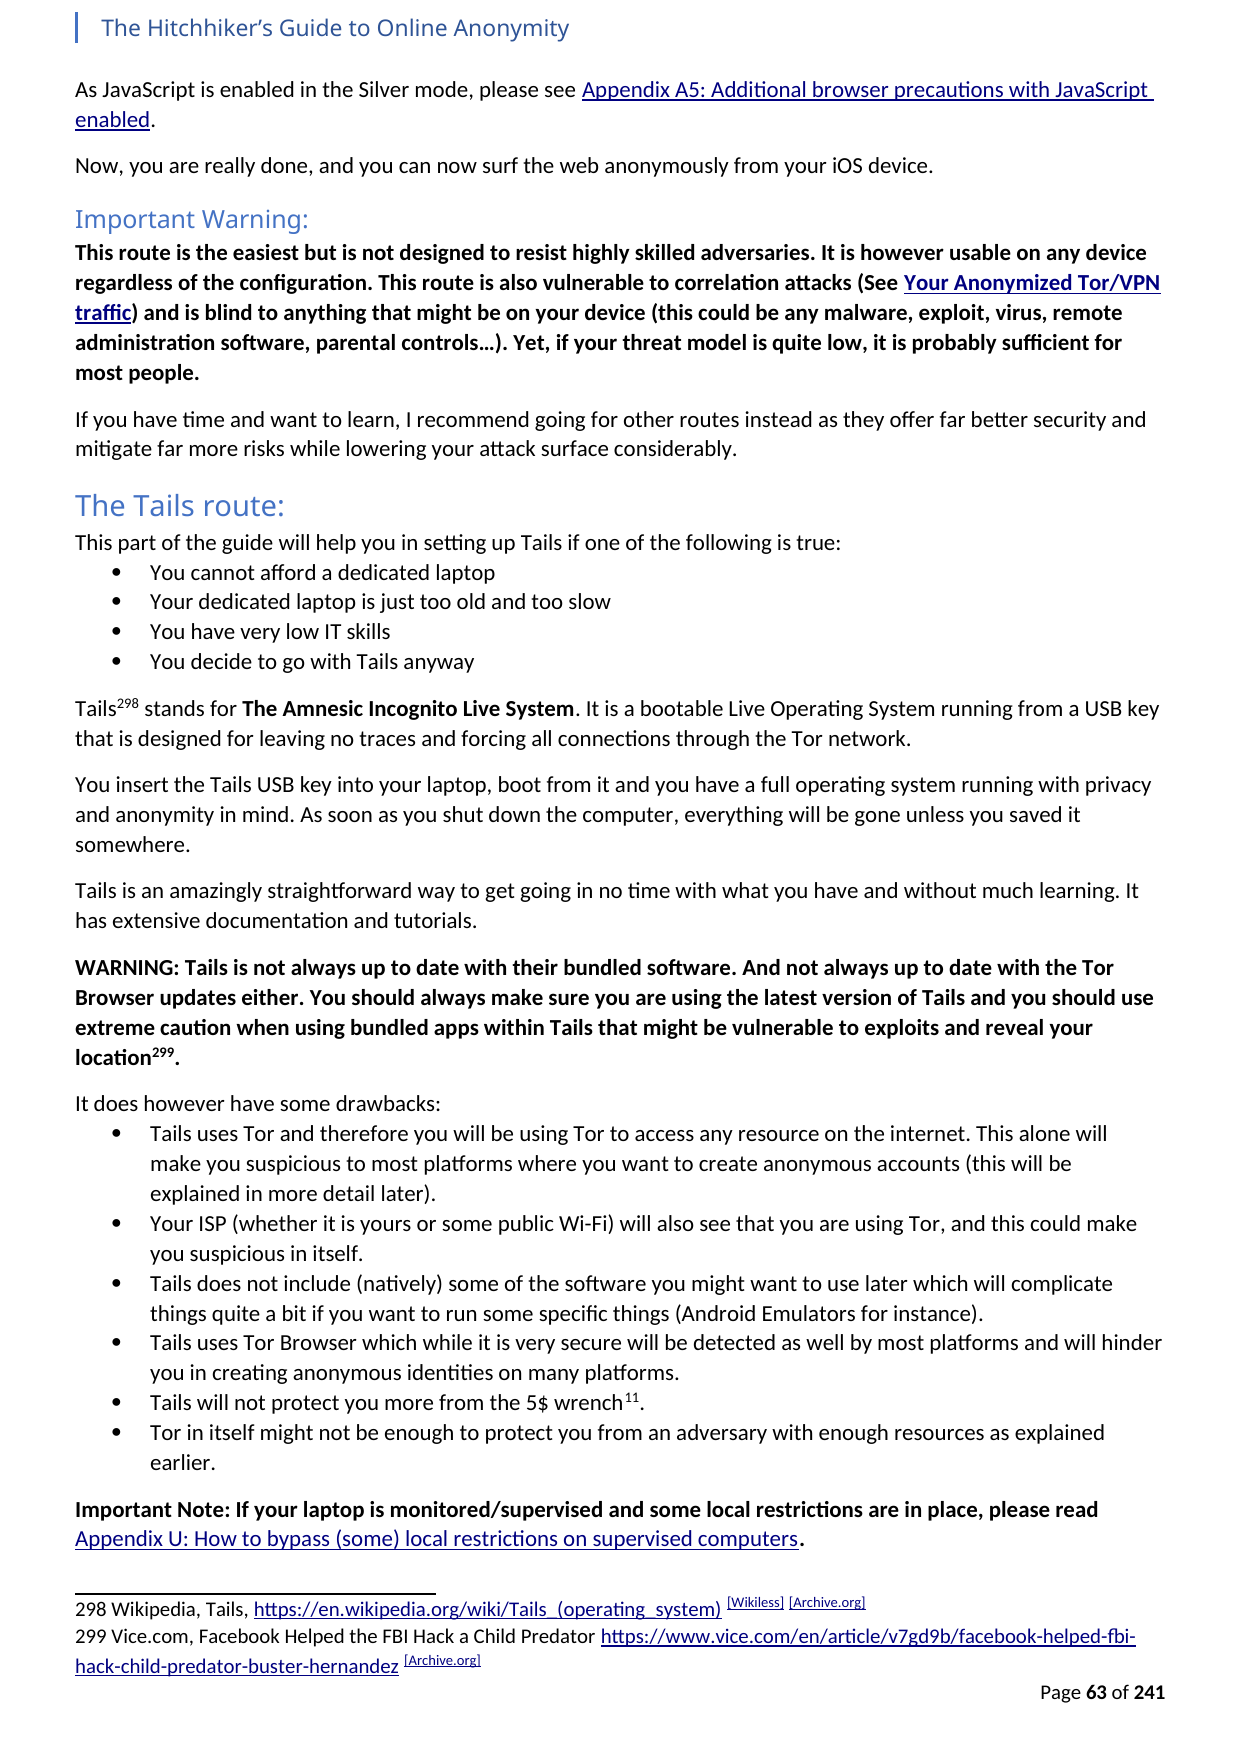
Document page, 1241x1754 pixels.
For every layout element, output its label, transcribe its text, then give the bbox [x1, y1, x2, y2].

list You have very low IT skills [112, 617, 1165, 645]
text As JavaScript is enabled in the Silver mode, please see Appendix A5: Additional browser precautions with JavaScript enabled. [75, 75, 1165, 133]
text Now, you are really done, and you can now surf the web anonymously from your iOS device. [75, 151, 1165, 179]
text WARNING: Tails is not always up to date with their bundled software. And not always up to date with the Tor Browser updates either. You should always make sure you are using the latest version of Tails and you should use extreme caution when using bundled apps within Tails that might be vulnerable to exploits and reveal your location. [75, 953, 1165, 1071]
list Your ISP (whether it is yours or some public Wi-Fi) will also see that you are using Tor, and this could make you suspicious in itself. [112, 1209, 1165, 1267]
subtitle The Tails route: [75, 485, 1165, 525]
list You cannot afford a dedicated laptop [112, 558, 1165, 586]
text You insert the Tails USB key into your laptop, boot from it and you have a full operating system running with privacy and anonymity in mind. As soon as you shut down the computer, everything will be gone unless you saved it somewhere. [75, 770, 1165, 858]
list Your dedicated laptop is just too old and too slow [112, 587, 1165, 616]
text Vice.com, Facebook Helped the FBI Hack a Child Predator https://www.vice.com/en/article/v7gd9b/facebook-helped-fbi-hack-child-predator-buster-hernandez [Archive.org] [75, 1624, 1165, 1679]
text If you have time and want to learn, I recommend going for other routes instead as they offer far better security and mitigate far more risks while lowering your attack surface considerably. [75, 405, 1165, 463]
list Tails will not protect you more from the 5$ wrench11. [112, 1388, 1165, 1416]
text Tails is an amazingly straightforward way to get going in no time with what you have and without much learning. It has extensive documentation and tutorials. [75, 877, 1165, 934]
text Tails stands for The Amnesic Incognito Live System. It is a bootable Live Operating System running from a USB key that is designed for leaving no traces and forcing all connections through the Tor network. [75, 694, 1165, 752]
subtitle Important Warning: [75, 202, 1165, 236]
list Tails uses Tor Browser which while it is very secure will be detected as well by most platforms and will hinder you in creating anonymous identities on many platforms. [112, 1328, 1165, 1386]
list Tails uses Tor and therefore you will be using Tor to access any resource on the internet. This alone will make you suspicious to most platforms where you want to create anonymous accounts (this will be explained in more detail later). [112, 1119, 1165, 1207]
text This part of the guide will help you in setting up Tails if one of the following is true: [75, 528, 1165, 556]
text Important Note: If your laptop is monitored/supervised and some local restrictions are in place, please read Appendix U: How to bypass (some) local restrictions on supervised computers. [75, 1495, 1165, 1553]
list Tails does not include (natively) some of the software you might want to use later which will complicate things quite a bit if you want to run some specific things (Android Emulators for instance). [112, 1269, 1165, 1327]
list Tor in itself might not be enough to protect you from an adversary with enough resources as explained earlier. [112, 1418, 1165, 1476]
text This route is the easiest but is not designed to resist highly skilled adversaries. It is however usable on any device regardless of the configuration. This route is also vulnerable to correlation attacks (See Your Anonymized Tor/VPN traffic) and is blind to anything that might be on your device (this could be any malware, exploit, virus, remote administration software, parental controls…). Yet, if your threat model is quite low, it is probably sufficient for most people. [75, 238, 1165, 386]
text It does however have some drawbacks: [75, 1089, 1165, 1117]
list You decide to go with Tails anyway [112, 647, 1165, 675]
text Wikipedia, Tails, https://en.wikipedia.org/wiki/Tails_(operating_system) [Wikiless] [Archive.org] [75, 1594, 1165, 1622]
